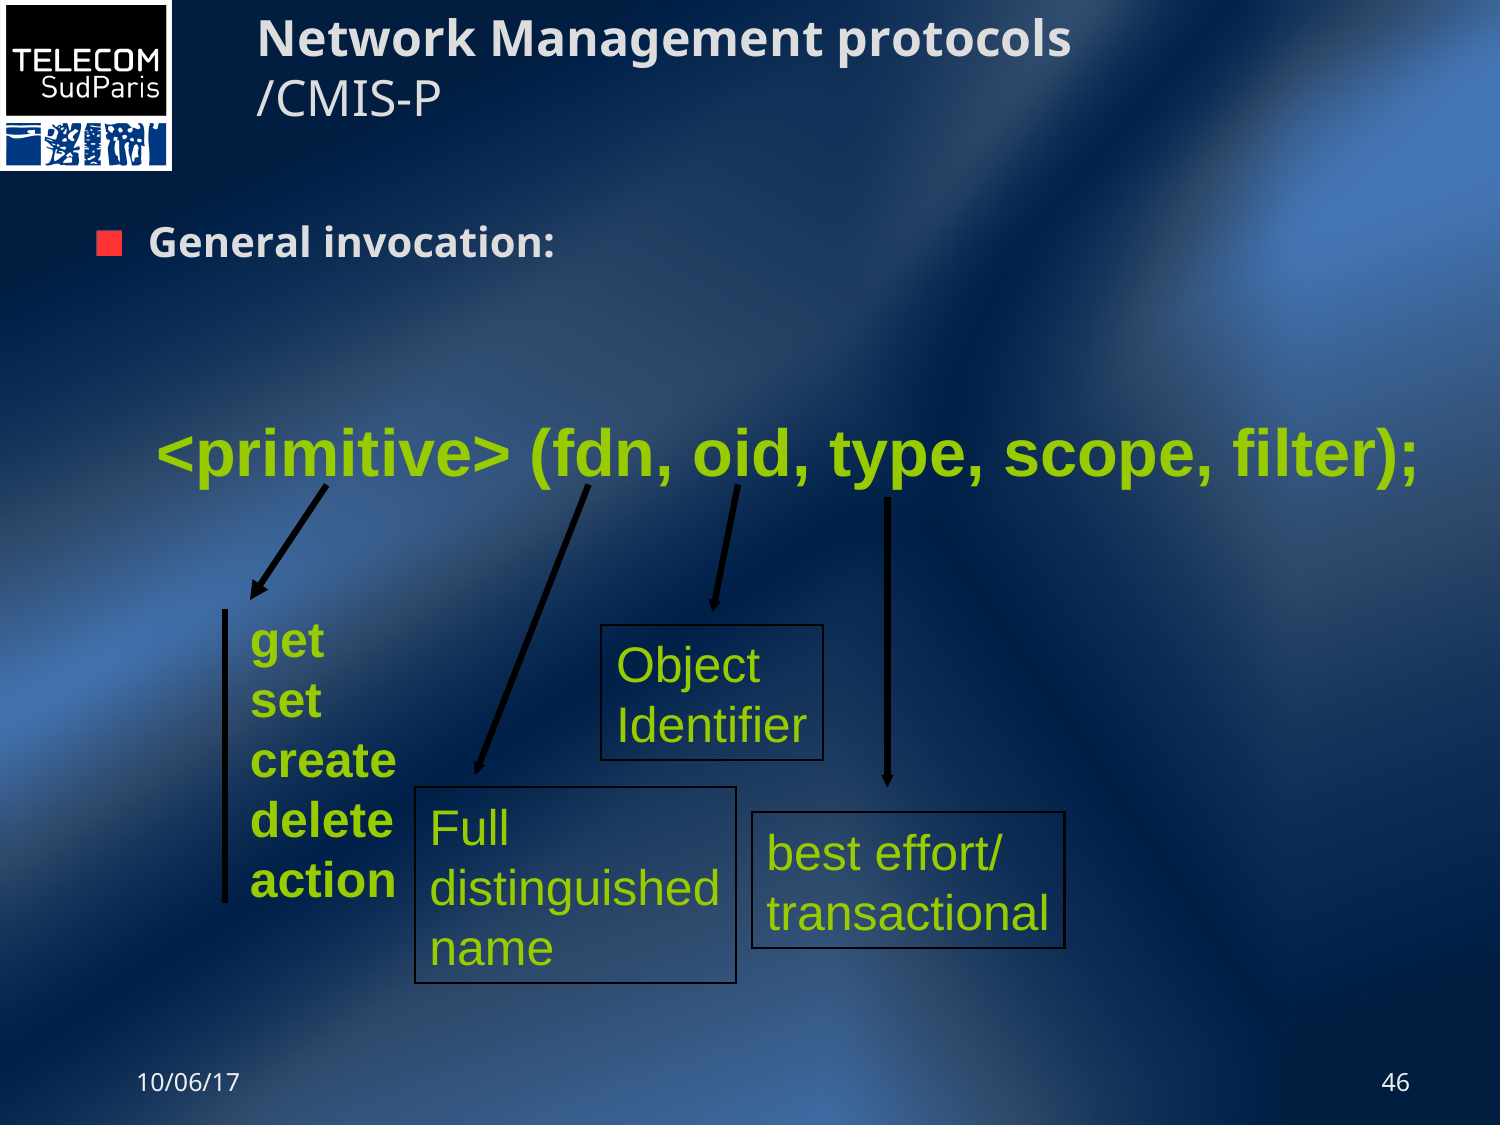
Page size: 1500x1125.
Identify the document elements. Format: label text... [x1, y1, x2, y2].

text_box get set create delete action [235, 599, 412, 916]
text_box <primitive> (fdn, oid, type, scope, filter); [141, 402, 1439, 498]
title Network Management protocols /CMIS-P [242, 7, 1436, 126]
picture [0, 0, 1500, 1125]
text_box Object Identifier [601, 624, 823, 761]
text_box Full distinguished name [414, 787, 736, 983]
list General invocation: [76, 207, 1427, 977]
text_box best effort/ transactional [751, 812, 1065, 948]
